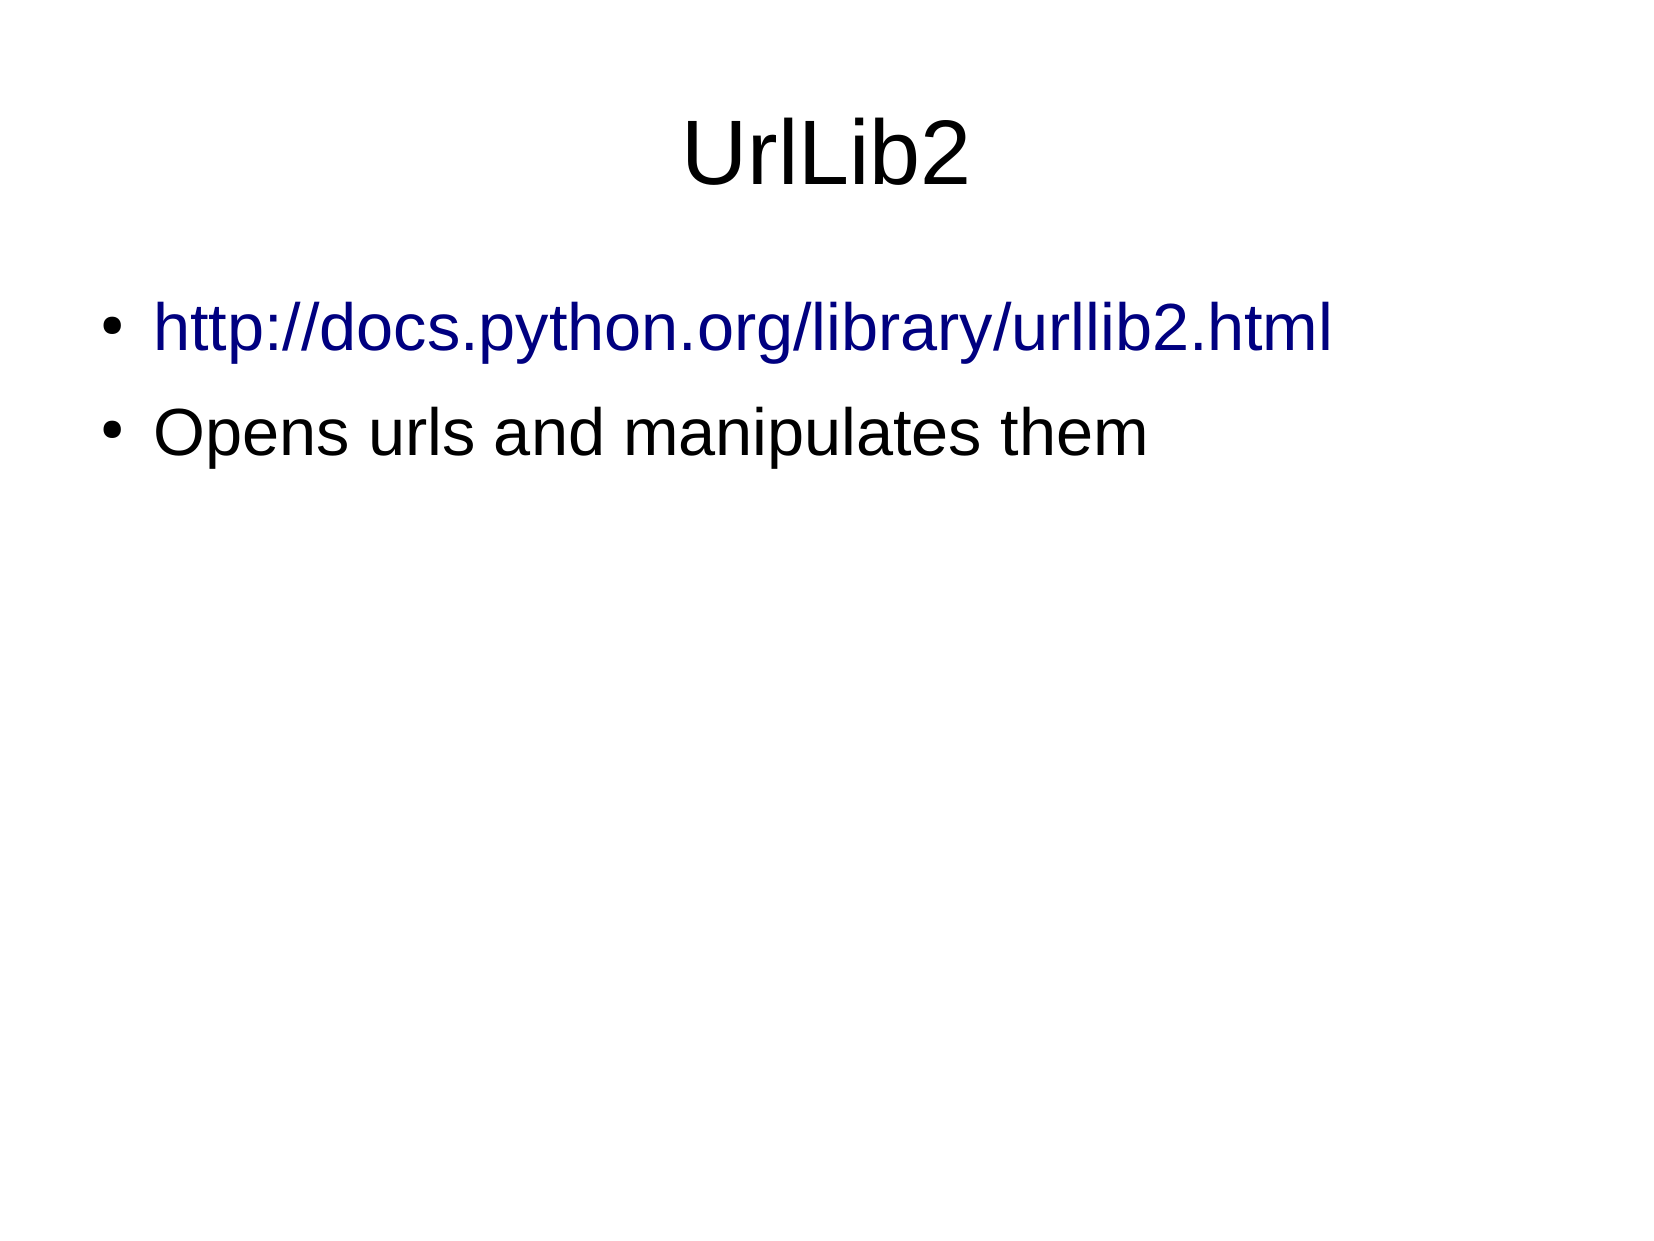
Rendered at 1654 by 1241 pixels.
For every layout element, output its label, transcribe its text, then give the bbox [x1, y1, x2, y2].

title UrlLib2 [82, 49, 1571, 257]
list http://docs.python.org/library/urllib2.html Opens urls and manipulates them [82, 290, 1571, 1109]
